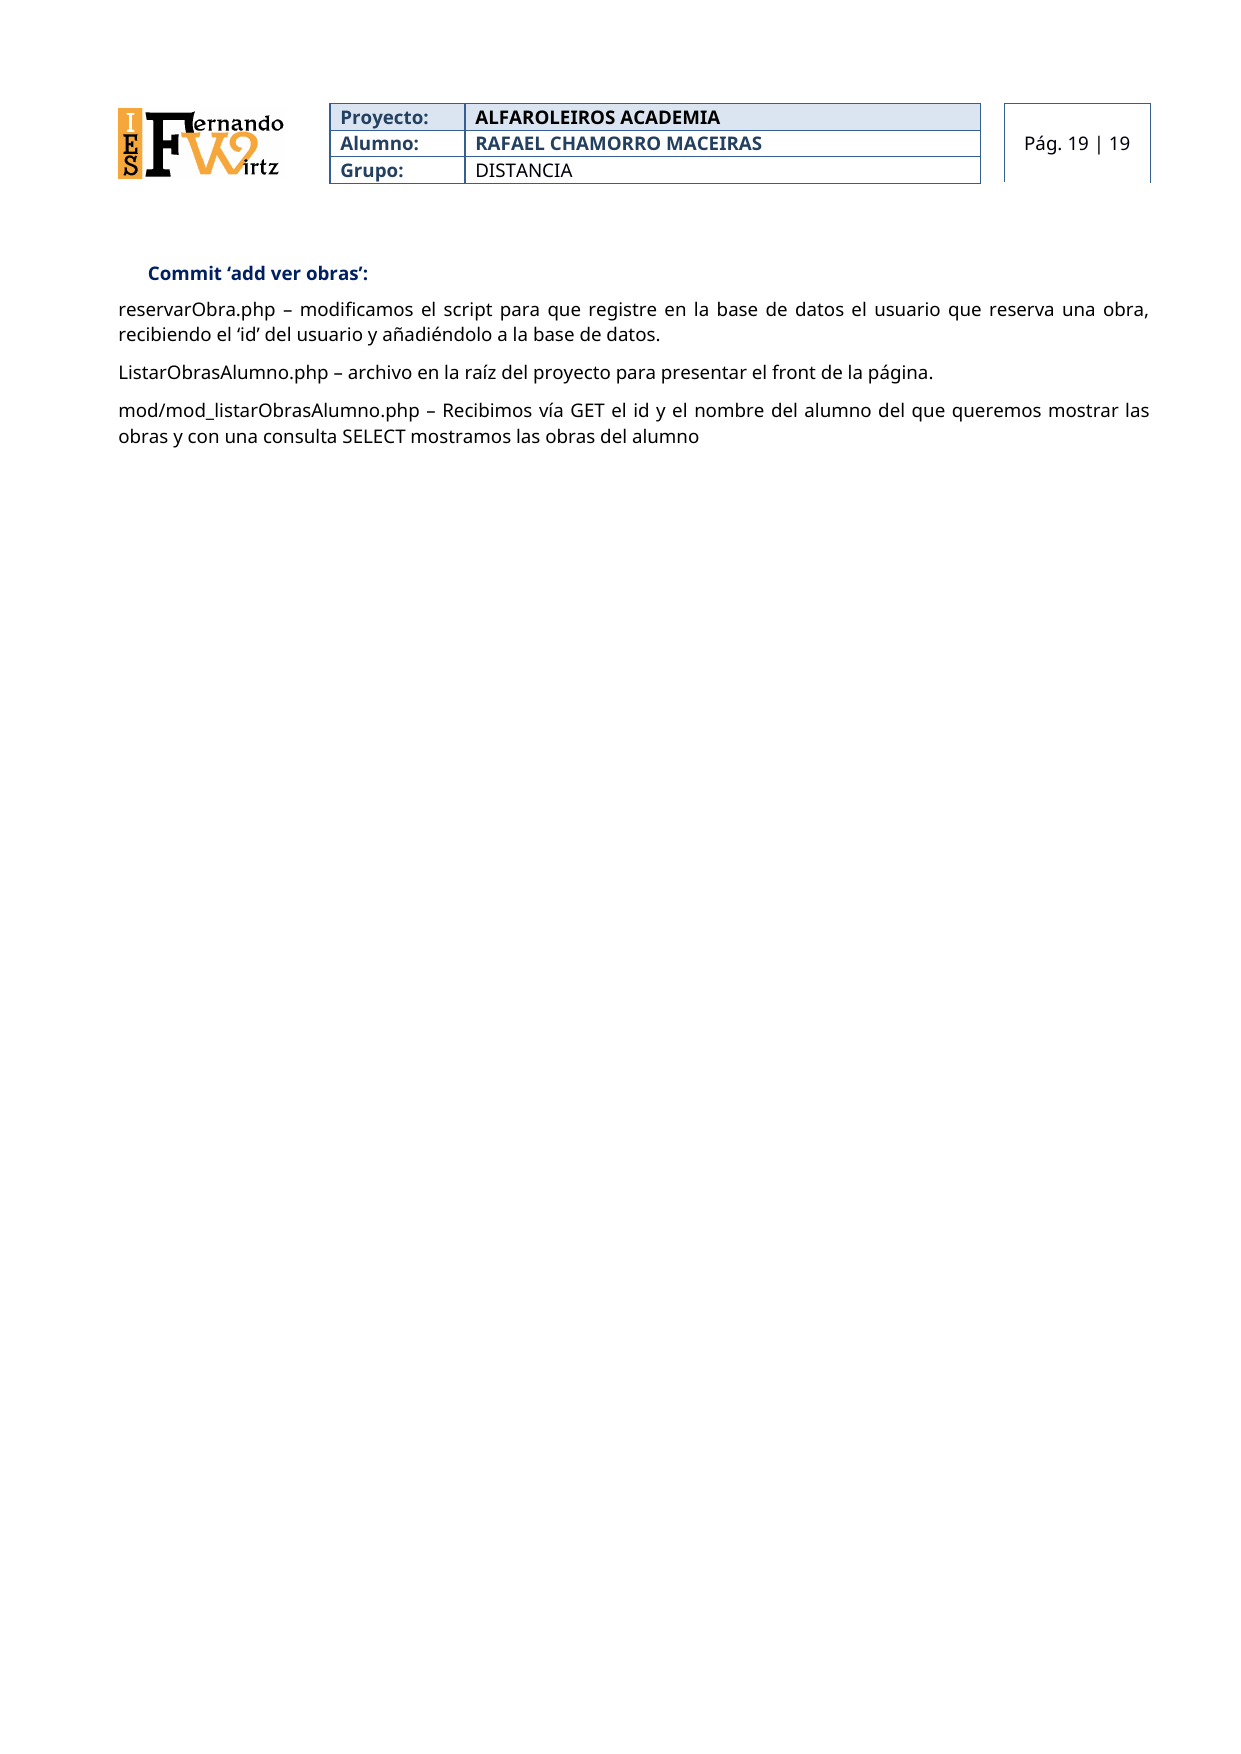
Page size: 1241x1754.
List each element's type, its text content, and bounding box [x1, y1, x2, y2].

text mod/mod_listarObrasAlumno.php – Recibimos vía GET el id y el nombre del alumno del que queremos mostrar las obras y con una consulta SELECT mostramos las obras del alumno [118, 397, 1152, 448]
text Commit ‘add ver obras’: [118, 260, 1152, 285]
text ListarObrasAlumno.php – archivo en la raíz del proyecto para presentar el front de la página. [118, 359, 1152, 385]
picture [118, 108, 287, 179]
text reservarObra.php – modificamos el script para que registre en la base de datos el usuario que reserva una obra, recibiendo el ‘id’ del usuario y añadiéndolo a la base de datos. [118, 296, 1152, 347]
